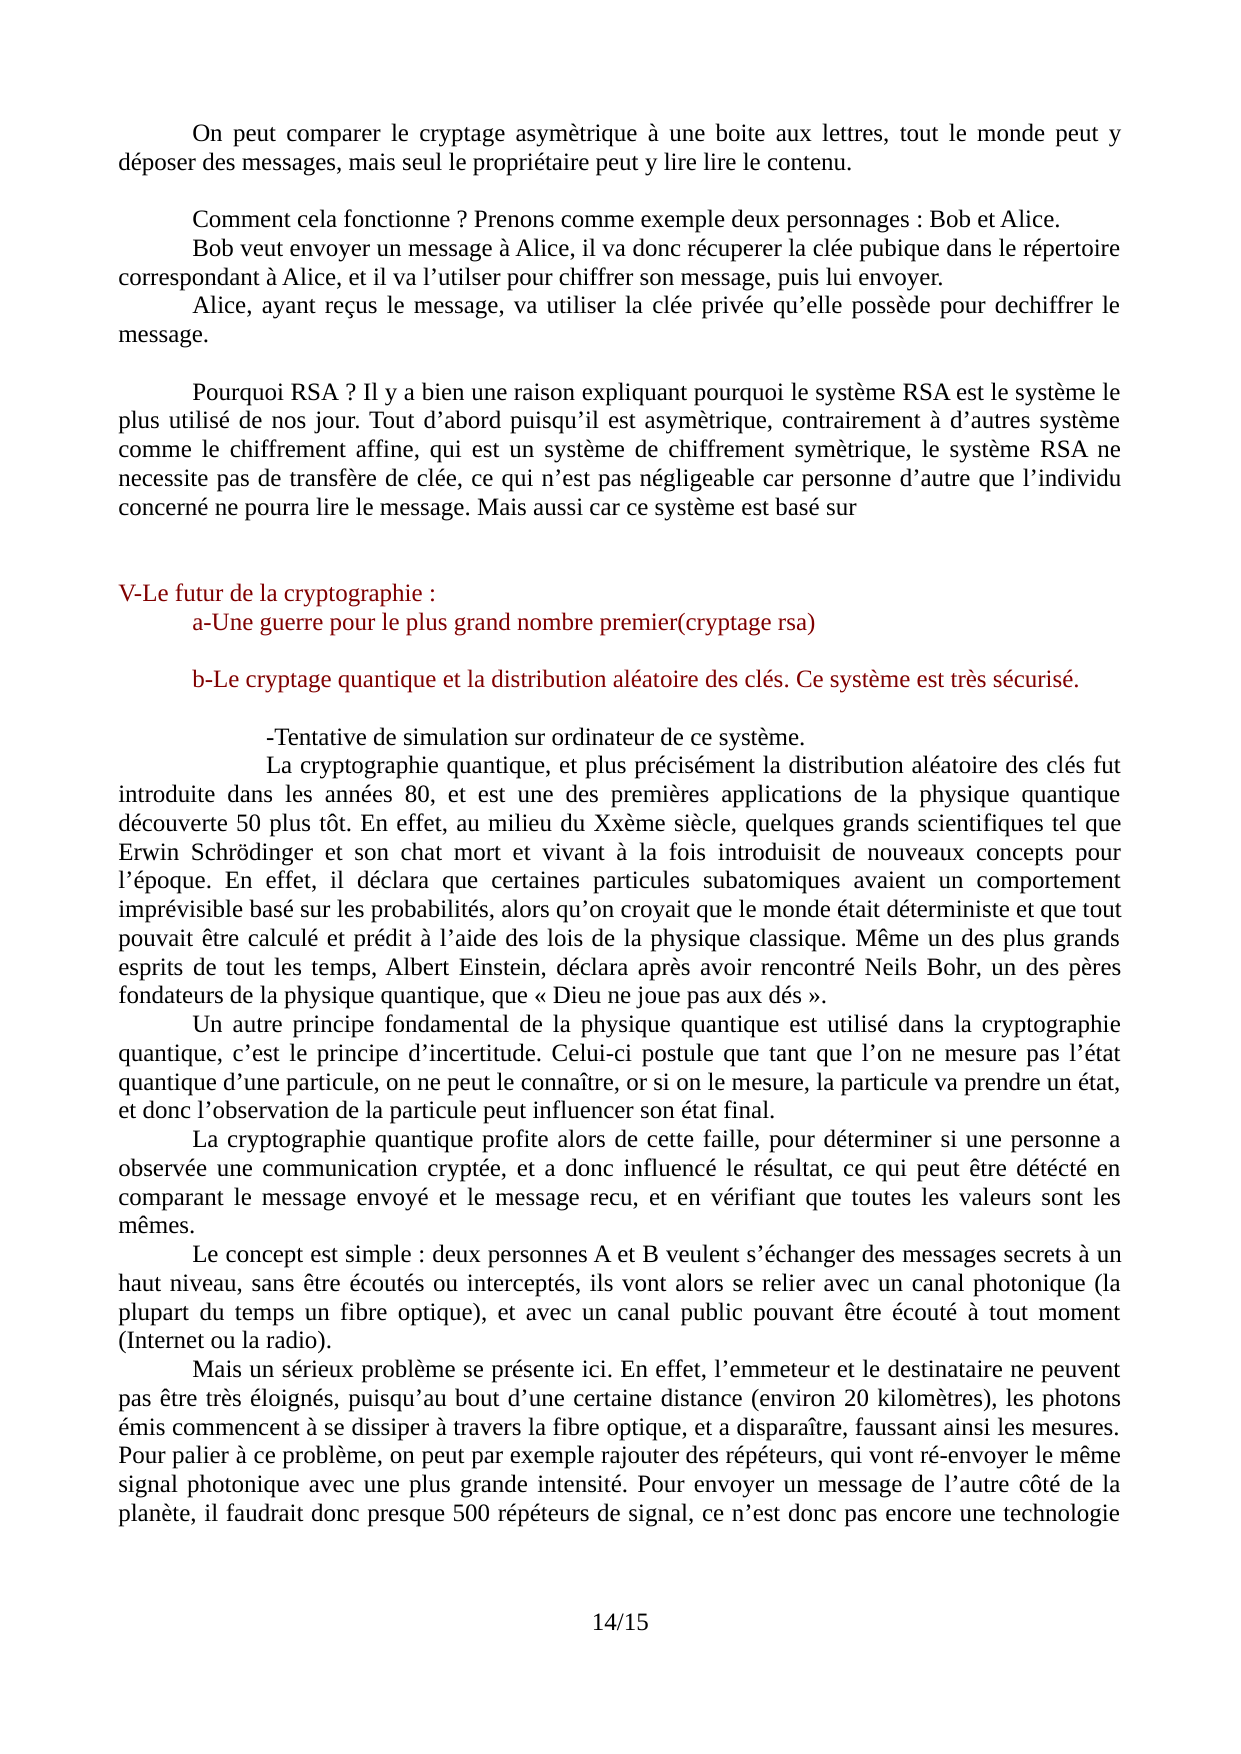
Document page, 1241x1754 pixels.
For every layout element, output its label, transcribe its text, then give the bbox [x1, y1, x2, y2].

text a-Une guerre pour le plus grand nombre premier(cryptage rsa) [118, 607, 1122, 636]
text Bob veut envoyer un message à Alice, il va donc récuperer la clée pubique dans le répertoire correspondant à Alice, et il va l’utilser pour chiffrer son message, puis lui envoyer. [118, 233, 1122, 291]
text Comment cela fonctionne ? Prenons comme exemple deux personnages : Bob et Alice. [118, 204, 1122, 233]
text La cryptographie quantique, et plus précisément la distribution aléatoire des clés fut introduite dans les années 80, et est une des premières applications de la physique quantique découverte 50 plus tôt. En effet, au milieu du Xxème siècle, quelques grands scientifiques tel que Erwin Schrödinger et son chat mort et vivant à la fois introduisit de nouveaux concepts pour l’époque. En effet, il déclara que certaines particules subatomiques avaient un comportement imprévisible basé sur les probabilités, alors qu’on croyait que le monde était déterministe et que tout pouvait être calculé et prédit à l’aide des lois de la physique classique. Même un des plus grands esprits de tout les temps, Albert Einstein, déclara après avoir rencontré Neils Bohr, un des pères fondateurs de la physique quantique, que « Dieu ne joue pas aux dés ». [118, 751, 1122, 1009]
text Mais un sérieux problème se présente ici. En effet, l’emmeteur et le destinataire ne peuvent pas être très éloignés, puisqu’au bout d’une certaine distance (environ 20 kilomètres), les photons émis commencent à se dissiper à travers la fibre optique, et a disparaître, faussant ainsi les mesures. Pour palier à ce problème, on peut par exemple rajouter des répéteurs, qui vont ré-envoyer le même signal photonique avec une plus grande intensité. Pour envoyer un message de l’autre côté de la planète, il faudrait donc presque 500 répéteurs de signal, ce n’est donc pas encore une technologie [118, 1354, 1122, 1527]
text La cryptographie quantique profite alors de cette faille, pour déterminer si une personne a observée une communication cryptée, et a donc influencé le résultat, ce qui peut être détécté en comparant le message envoyé et le message recu, et en vérifiant que toutes les valeurs sont les mêmes. [118, 1124, 1122, 1239]
text Le concept est simple : deux personnes A et B veulent s’échanger des messages secrets à un haut niveau, sans être écoutés ou interceptés, ils vont alors se relier avec un canal photonique (la plupart du temps un fibre optique), et avec un canal public pouvant être écouté à tout moment (Internet ou la radio). [118, 1239, 1122, 1354]
text Pourquoi RSA ? Il y a bien une raison expliquant pourquoi le système RSA est le système le plus utilisé de nos jour. Tout d’abord puisqu’il est asymètrique, contrairement à d’autres système comme le chiffrement affine, qui est un système de chiffrement symètrique, le système RSA ne necessite pas de transfère de clée, ce qui n’est pas négligeable car personne d’autre que l’individu concerné ne pourra lire le message. Mais aussi car ce système est basé sur [118, 377, 1122, 521]
text On peut comparer le cryptage asymètrique à une boite aux lettres, tout le monde peut y déposer des messages, mais seul le propriétaire peut y lire lire le contenu. [118, 118, 1122, 176]
text Alice, ayant reçus le message, va utiliser la clée privée qu’elle possède pour dechiffrer le message. [118, 291, 1122, 348]
text V-Le futur de la cryptographie : [118, 578, 1122, 607]
text Un autre principe fondamental de la physique quantique est utilisé dans la cryptographie quantique, c’est le principe d’incertitude. Celui-ci postule que tant que l’on ne mesure pas l’état quantique d’une particule, on ne peut le connaître, or si on le mesure, la particule va prendre un état, et donc l’observation de la particule peut influencer son état final. [118, 1009, 1122, 1124]
text b-Le cryptage quantique et la distribution aléatoire des clés. Ce système est très sécurisé. [118, 664, 1122, 693]
text -Tentative de simulation sur ordinateur de ce système. [118, 722, 1122, 751]
